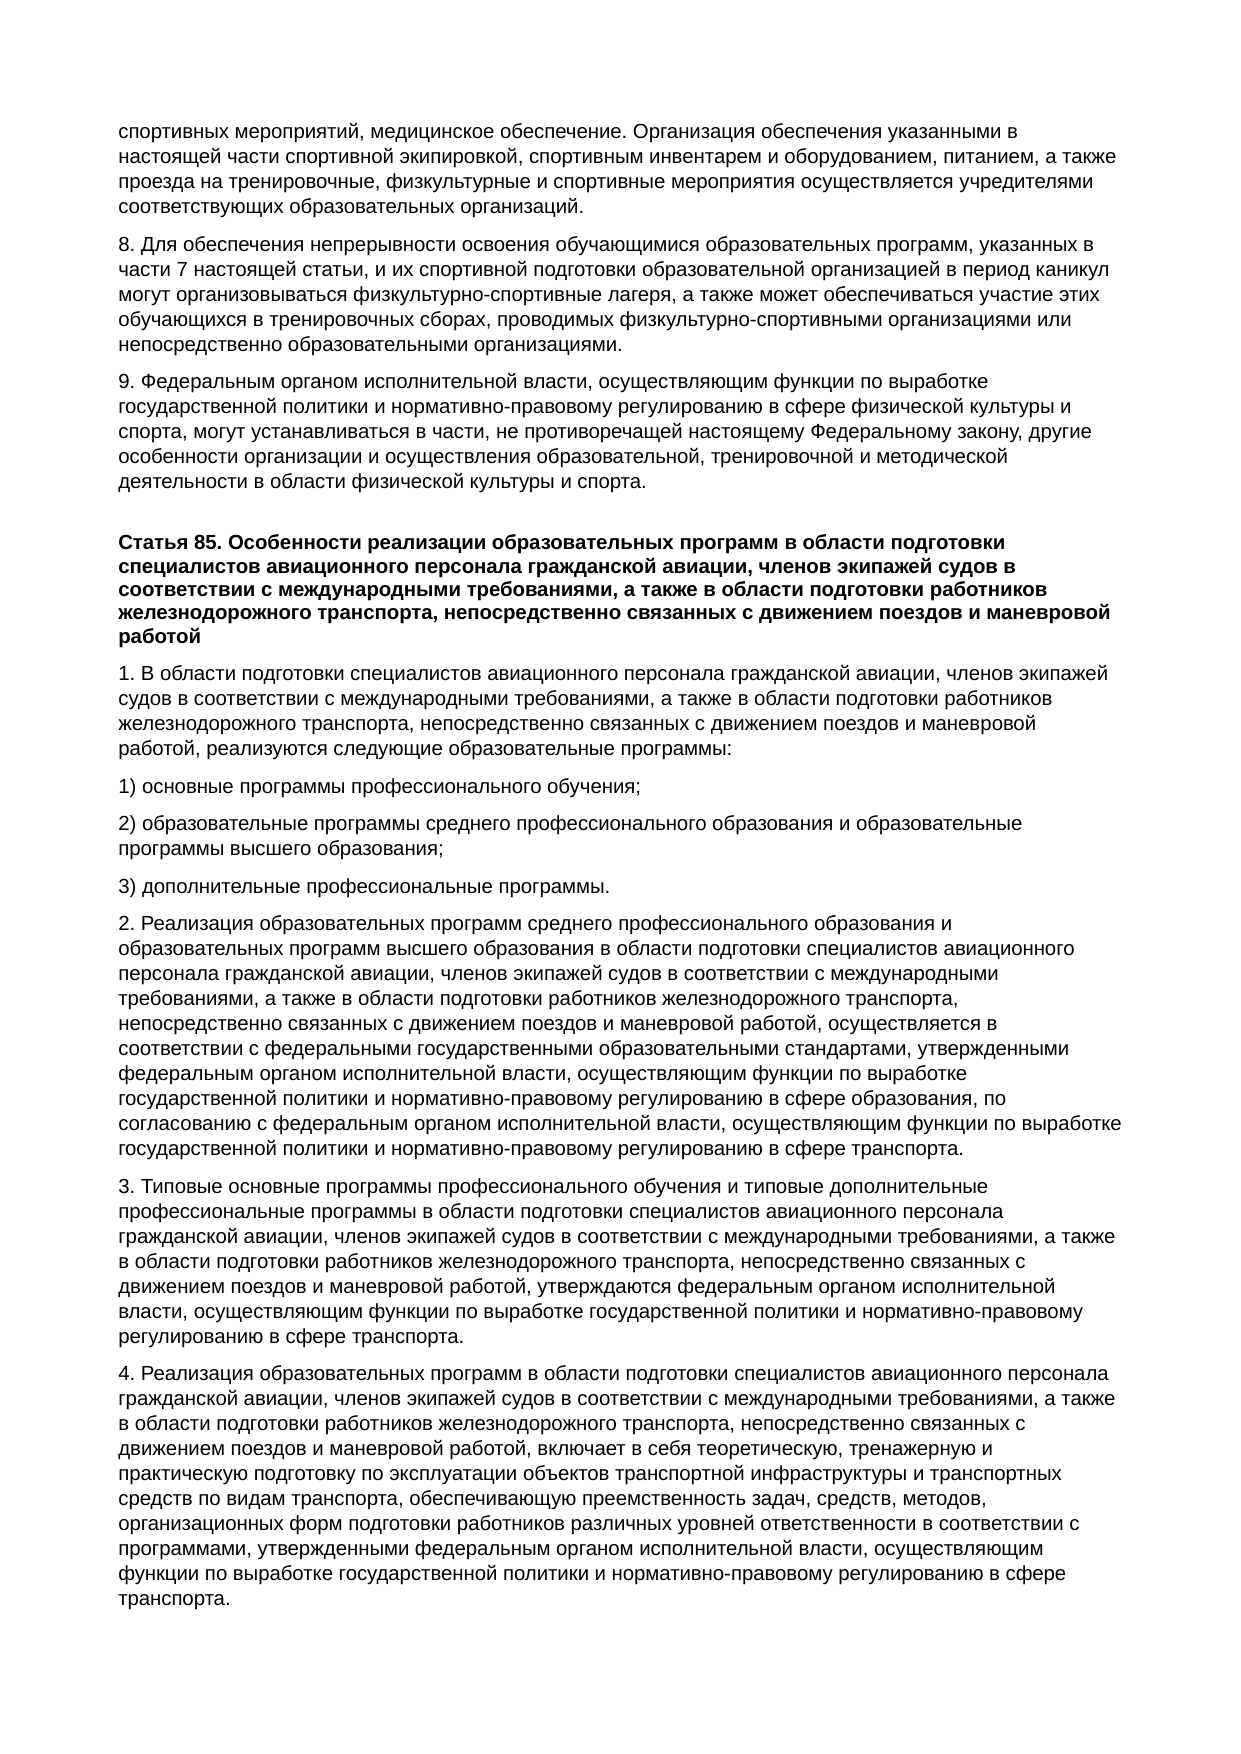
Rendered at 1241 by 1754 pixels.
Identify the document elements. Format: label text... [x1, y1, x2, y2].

subtitle Статья 85. Особенности реализации образовательных программ в области подготовки специалистов авиационного персонала гражданской авиации, членов экипажей судов в соответствии с международными требованиями, а также в области подготовки работников железнодорожного транспорта, непосредственно связанных с движением поездов и маневровой работой [118, 531, 1122, 647]
text 1. В области подготовки специалистов авиационного персонала гражданской авиации, членов экипажей судов в соответствии с международными требованиями, а также в области подготовки работников железнодорожного транспорта, непосредственно связанных с движением поездов и маневровой работой, реализуются следующие образовательные программы: [118, 660, 1122, 760]
text 8. Для обеспечения непрерывности освоения обучающимися образовательных программ, указанных в части 7 настоящей статьи, и их спортивной подготовки образовательной организацией в период каникул могут организовываться физкультурно-спортивные лагеря, а также может обеспечиваться участие этих обучающихся в тренировочных сборах, проводимых физкультурно-спортивными организациями или непосредственно образовательными организациями. [118, 231, 1122, 356]
text 4. Реализация образовательных программ в области подготовки специалистов авиационного персонала гражданской авиации, членов экипажей судов в соответствии с международными требованиями, а также в области подготовки работников железнодорожного транспорта, непосредственно связанных с движением поездов и маневровой работой, включает в себя теоретическую, тренажерную и практическую подготовку по эксплуатации объектов транспортной инфраструктуры и транспортных средств по видам транспорта, обеспечивающую преемственность задач, средств, методов, организационных форм подготовки работников различных уровней ответственности в соответствии с программами, утвержденными федеральным органом исполнительной власти, осуществляющим функции по выработке государственной политики и нормативно-правовому регулированию в сфере транспорта. [118, 1360, 1122, 1610]
text 9. Федеральным органом исполнительной власти, осуществляющим функции по выработке государственной политики и нормативно-правовому регулированию в сфере физической культуры и спорта, могут устанавливаться в части, не противоречащей настоящему Федеральному закону, другие особенности организации и осуществления образовательной, тренировочной и методической деятельности в области физической культуры и спорта. [118, 368, 1122, 493]
text 1) основные программы профессионального обучения; [118, 772, 1122, 797]
text спортивных мероприятий, медицинское обеспечение. Организация обеспечения указанными в настоящей части спортивной экипировкой, спортивным инвентарем и оборудованием, питанием, а также проезда на тренировочные, физкультурные и спортивные мероприятия осуществляется учредителями соответствующих образовательных организаций. [118, 118, 1122, 218]
text 3. Типовые основные программы профессионального обучения и типовые дополнительные профессиональные программы в области подготовки специалистов авиационного персонала гражданской авиации, членов экипажей судов в соответствии с международными требованиями, а также в области подготовки работников железнодорожного транспорта, непосредственно связанных с движением поездов и маневровой работой, утверждаются федеральным органом исполнительной власти, осуществляющим функции по выработке государственной политики и нормативно-правовому регулированию в сфере транспорта. [118, 1172, 1122, 1347]
text 2) образовательные программы среднего профессионального образования и образовательные программы высшего образования; [118, 810, 1122, 860]
text 3) дополнительные профессиональные программы. [118, 872, 1122, 897]
text 2. Реализация образовательных программ среднего профессионального образования и образовательных программ высшего образования в области подготовки специалистов авиационного персонала гражданской авиации, членов экипажей судов в соответствии с международными требованиями, а также в области подготовки работников железнодорожного транспорта, непосредственно связанных с движением поездов и маневровой работой, осуществляется в соответствии с федеральными государственными образовательными стандартами, утвержденными федеральным органом исполнительной власти, осуществляющим функции по выработке государственной политики и нормативно-правовому регулированию в сфере образования, по согласованию с федеральным органом исполнительной власти, осуществляющим функции по выработке государственной политики и нормативно-правовому регулированию в сфере транспорта. [118, 910, 1122, 1160]
